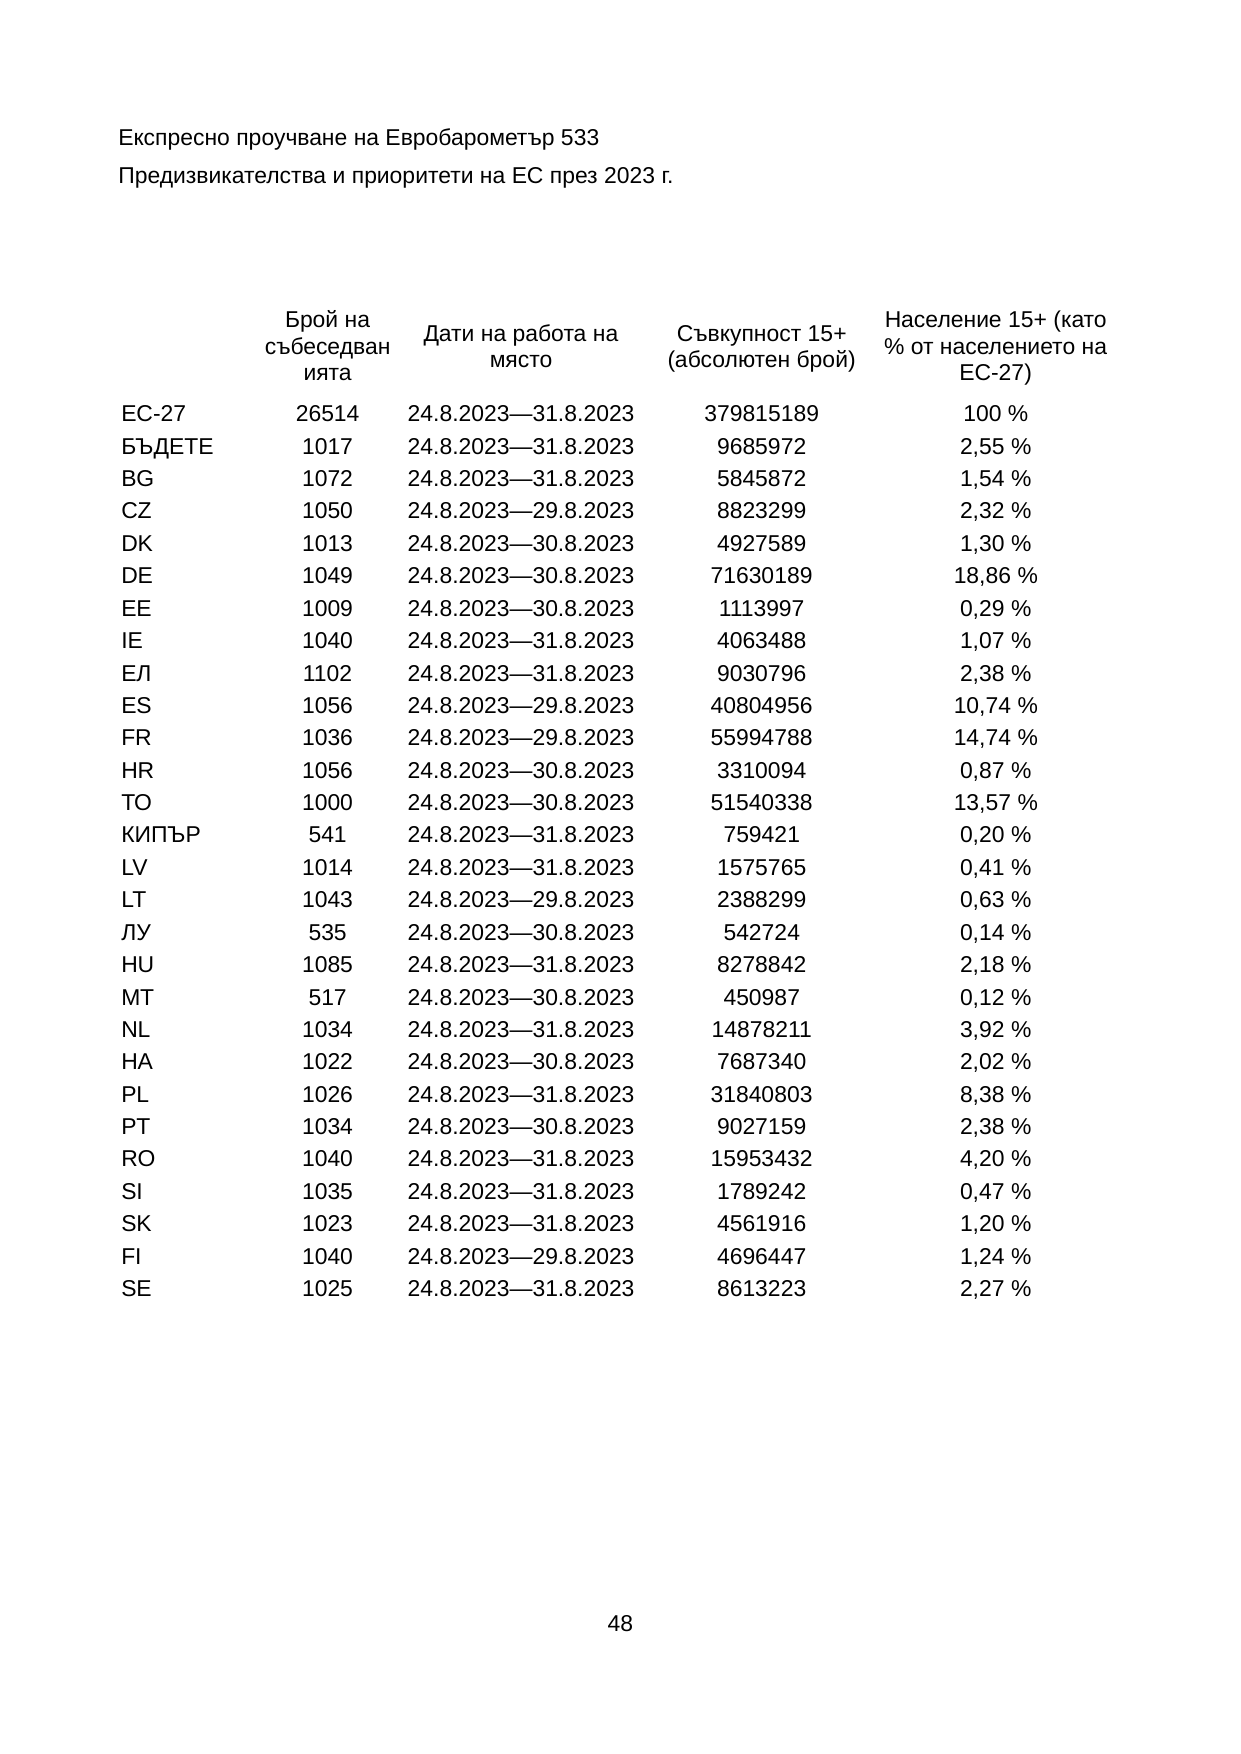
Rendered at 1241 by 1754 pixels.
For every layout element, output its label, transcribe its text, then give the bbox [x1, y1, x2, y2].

table_cell 24.8.2023—30.8.2023 [397, 1045, 644, 1078]
table_cell 24.8.2023—30.8.2023 [397, 754, 644, 786]
table_cell SE [118, 1272, 258, 1304]
table_cell 24.8.2023—31.8.2023 [397, 1175, 644, 1207]
table_cell 24.8.2023—30.8.2023 [397, 559, 644, 592]
table_cell 1,24 % [879, 1240, 1112, 1272]
table_cell 24.8.2023—31.8.2023 [397, 851, 644, 883]
table_cell 24.8.2023—31.8.2023 [397, 462, 644, 494]
table_cell 1056 [258, 754, 397, 786]
table_cell 1,07 % [879, 624, 1112, 656]
table_cell 24.8.2023—30.8.2023 [397, 592, 644, 624]
table_header Съвкупност 15+ (абсолютен брой) [644, 295, 878, 397]
table_cell 9030796 [644, 656, 878, 689]
table_cell 759421 [644, 819, 878, 851]
table_cell 40804956 [644, 689, 878, 721]
table_cell 0,87 % [879, 754, 1112, 786]
table_header [118, 295, 258, 397]
table_cell 517 [258, 980, 397, 1013]
table_cell 0,63 % [879, 883, 1112, 916]
table_cell 3,92 % [879, 1013, 1112, 1045]
table_cell FI [118, 1240, 258, 1272]
table_cell 450987 [644, 980, 878, 1013]
table_cell 2,27 % [879, 1272, 1112, 1304]
table_cell 1022 [258, 1045, 397, 1078]
table_cell 1575765 [644, 851, 878, 883]
table_cell 2388299 [644, 883, 878, 916]
table_cell 542724 [644, 916, 878, 948]
table_cell 5845872 [644, 462, 878, 494]
table_cell 1000 [258, 786, 397, 818]
table_cell ЕС-27 [118, 397, 258, 430]
table_cell PL [118, 1078, 258, 1110]
table_cell ЕЛ [118, 656, 258, 689]
table_cell 1789242 [644, 1175, 878, 1207]
table_cell IE [118, 624, 258, 656]
table_cell 24.8.2023—31.8.2023 [397, 1013, 644, 1045]
table_cell 1072 [258, 462, 397, 494]
table_cell 2,55 % [879, 430, 1112, 462]
table_cell 26514 [258, 397, 397, 430]
table_cell 1102 [258, 656, 397, 689]
table_cell НА [118, 1045, 258, 1078]
table_cell 1035 [258, 1175, 397, 1207]
table_cell 24.8.2023—30.8.2023 [397, 786, 644, 818]
table_cell 14878211 [644, 1013, 878, 1045]
table_cell 55994788 [644, 721, 878, 754]
table_cell 535 [258, 916, 397, 948]
table_cell 24.8.2023—31.8.2023 [397, 397, 644, 430]
table_cell 24.8.2023—31.8.2023 [397, 624, 644, 656]
table_cell 0,12 % [879, 980, 1112, 1013]
table_cell 24.8.2023—29.8.2023 [397, 1240, 644, 1272]
table_cell 8278842 [644, 948, 878, 980]
table_cell 24.8.2023—30.8.2023 [397, 1110, 644, 1142]
table_cell 1014 [258, 851, 397, 883]
table_cell PT [118, 1110, 258, 1142]
table_cell 7687340 [644, 1045, 878, 1078]
table_cell NL [118, 1013, 258, 1045]
table_cell 1009 [258, 592, 397, 624]
table_cell 4696447 [644, 1240, 878, 1272]
table_cell 1034 [258, 1110, 397, 1142]
table_cell 24.8.2023—31.8.2023 [397, 1207, 644, 1239]
table_cell 1085 [258, 948, 397, 980]
table_cell 51540338 [644, 786, 878, 818]
table_cell 24.8.2023—30.8.2023 [397, 916, 644, 948]
table_cell 1040 [258, 1143, 397, 1175]
table_cell 9685972 [644, 430, 878, 462]
table_cell 24.8.2023—31.8.2023 [397, 656, 644, 689]
table_cell 1034 [258, 1013, 397, 1045]
table_cell 24.8.2023—31.8.2023 [397, 1078, 644, 1110]
table_cell 9027159 [644, 1110, 878, 1142]
table_cell BG [118, 462, 258, 494]
table_cell 2,38 % [879, 1110, 1112, 1142]
table_cell 71630189 [644, 559, 878, 592]
table_cell HR [118, 754, 258, 786]
table_cell HU [118, 948, 258, 980]
table_cell 1050 [258, 495, 397, 527]
table_cell 24.8.2023—29.8.2023 [397, 689, 644, 721]
table_cell 2,02 % [879, 1045, 1112, 1078]
table_cell 4561916 [644, 1207, 878, 1239]
table_cell EE [118, 592, 258, 624]
table_cell DE [118, 559, 258, 592]
table_cell 2,38 % [879, 656, 1112, 689]
table_cell 2,18 % [879, 948, 1112, 980]
table_cell 0,47 % [879, 1175, 1112, 1207]
table_cell 1056 [258, 689, 397, 721]
table_cell SI [118, 1175, 258, 1207]
table_cell 379815189 [644, 397, 878, 430]
table_cell DK [118, 527, 258, 559]
table_cell 24.8.2023—30.8.2023 [397, 527, 644, 559]
table_cell 1036 [258, 721, 397, 754]
table_cell 1017 [258, 430, 397, 462]
table_cell ТО [118, 786, 258, 818]
table_cell 24.8.2023—31.8.2023 [397, 1143, 644, 1175]
table_cell 1040 [258, 624, 397, 656]
table_cell 1023 [258, 1207, 397, 1239]
table_cell 1,20 % [879, 1207, 1112, 1239]
table_cell 4,20 % [879, 1143, 1112, 1175]
table_cell SK [118, 1207, 258, 1239]
table_cell 1049 [258, 559, 397, 592]
table_cell 24.8.2023—29.8.2023 [397, 495, 644, 527]
table_cell 0,20 % [879, 819, 1112, 851]
table_cell 1040 [258, 1240, 397, 1272]
table_cell 14,74 % [879, 721, 1112, 754]
table_cell 24.8.2023—30.8.2023 [397, 980, 644, 1013]
table_cell 13,57 % [879, 786, 1112, 818]
table_cell 4063488 [644, 624, 878, 656]
table_header Дати на работа на място [397, 295, 644, 397]
table_cell LV [118, 851, 258, 883]
table_cell 8613223 [644, 1272, 878, 1304]
table_cell 24.8.2023—29.8.2023 [397, 721, 644, 754]
table_cell 2,32 % [879, 495, 1112, 527]
table_header Брой на събеседванията [258, 295, 397, 397]
table_cell 10,74 % [879, 689, 1112, 721]
table_cell FR [118, 721, 258, 754]
table_cell 0,29 % [879, 592, 1112, 624]
table_cell 24.8.2023—31.8.2023 [397, 948, 644, 980]
table_cell 1,30 % [879, 527, 1112, 559]
table_cell 100 % [879, 397, 1112, 430]
table_cell 8,38 % [879, 1078, 1112, 1110]
table_header Население 15+ (като % от населението на ЕС-27) [879, 295, 1112, 397]
table_cell 3310094 [644, 754, 878, 786]
table_cell КИПЪР [118, 819, 258, 851]
table_cell 24.8.2023—31.8.2023 [397, 430, 644, 462]
table_cell CZ [118, 495, 258, 527]
table_cell 8823299 [644, 495, 878, 527]
table_cell 1025 [258, 1272, 397, 1304]
table_cell 0,41 % [879, 851, 1112, 883]
table_cell 1026 [258, 1078, 397, 1110]
table_cell 18,86 % [879, 559, 1112, 592]
table_cell 15953432 [644, 1143, 878, 1175]
table_cell RO [118, 1143, 258, 1175]
table_cell 1113997 [644, 592, 878, 624]
table_cell 541 [258, 819, 397, 851]
table_cell БЪДЕТЕ [118, 430, 258, 462]
table_cell 24.8.2023—31.8.2023 [397, 819, 644, 851]
table_cell ЛУ [118, 916, 258, 948]
table_cell ES [118, 689, 258, 721]
table_cell 24.8.2023—29.8.2023 [397, 883, 644, 916]
table_cell 31840803 [644, 1078, 878, 1110]
table_cell LT [118, 883, 258, 916]
table_cell MT [118, 980, 258, 1013]
table_cell 1013 [258, 527, 397, 559]
table_cell 1,54 % [879, 462, 1112, 494]
table_cell 24.8.2023—31.8.2023 [397, 1272, 644, 1304]
table_cell 1043 [258, 883, 397, 916]
table_cell 4927589 [644, 527, 878, 559]
table_cell 0,14 % [879, 916, 1112, 948]
